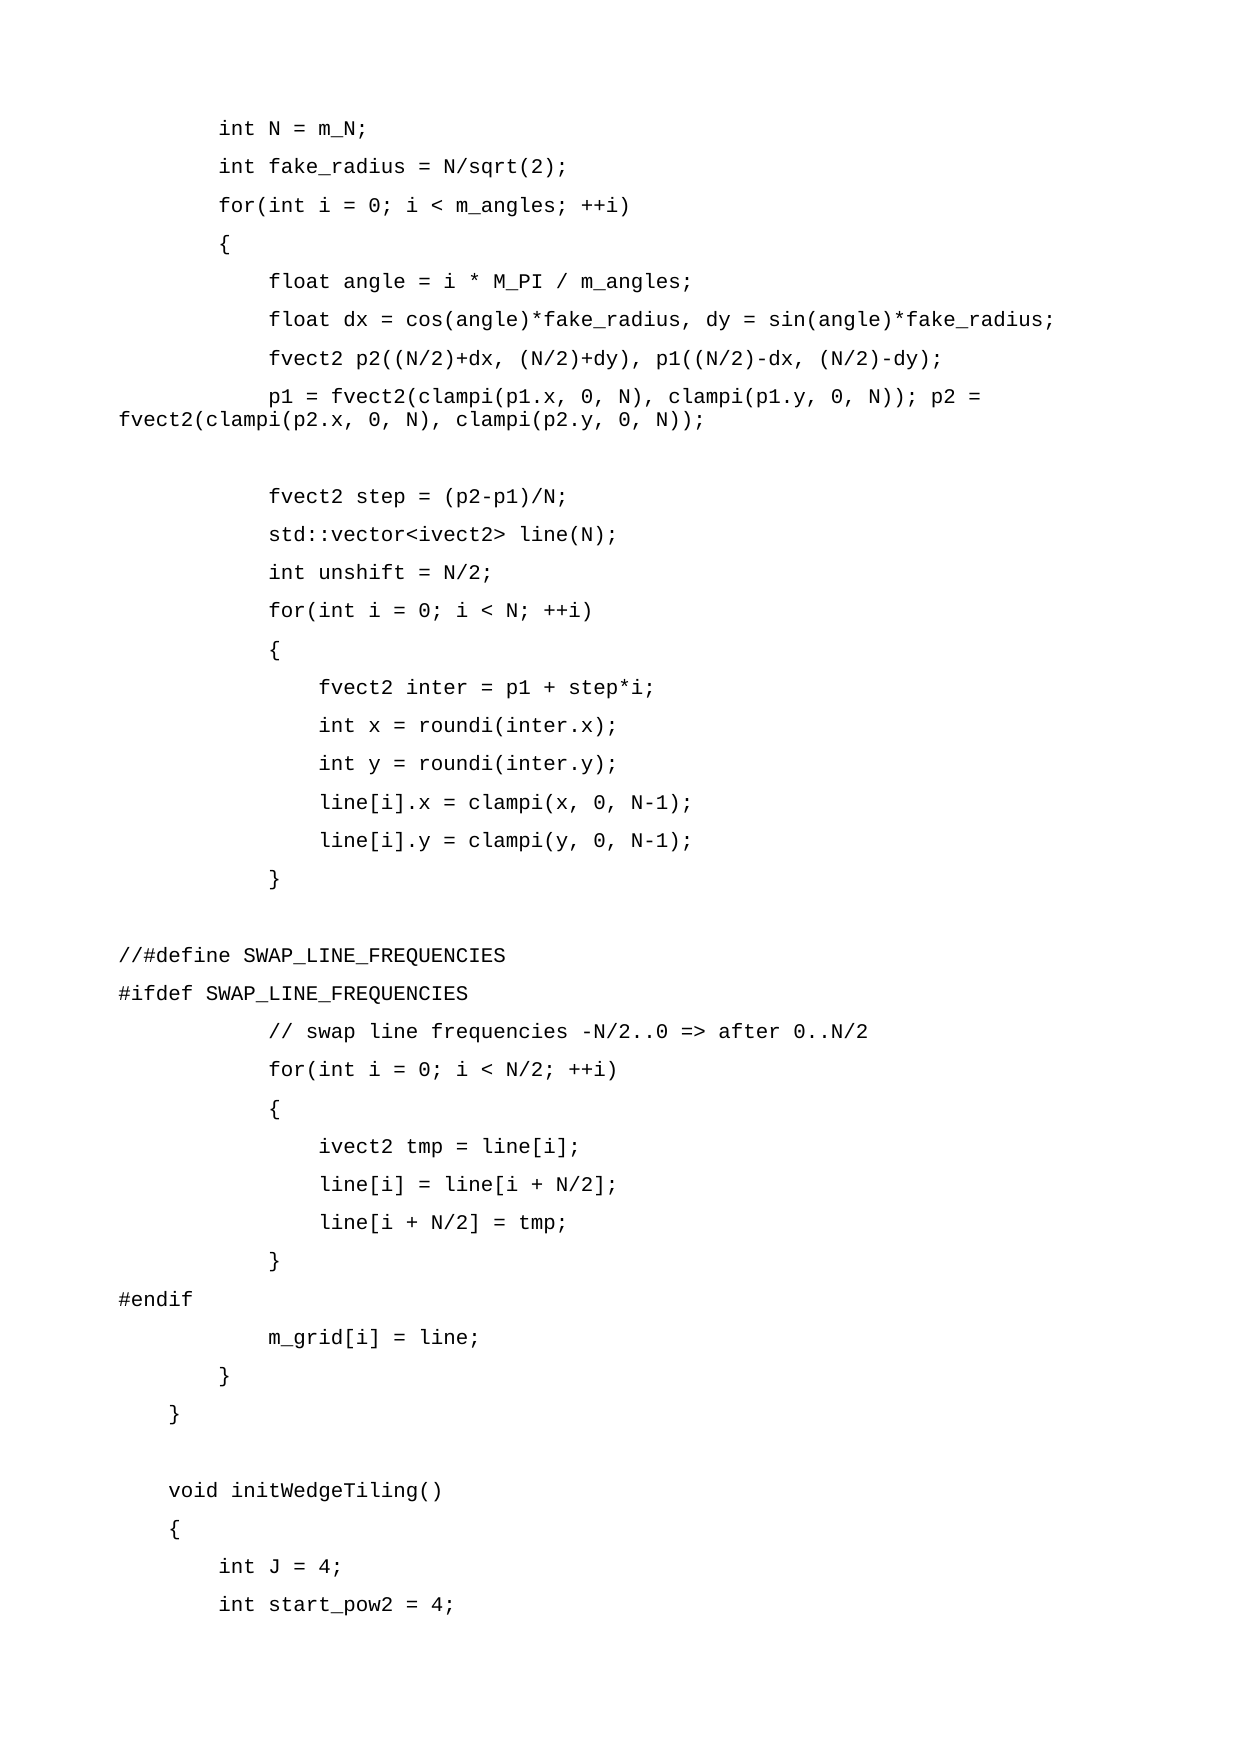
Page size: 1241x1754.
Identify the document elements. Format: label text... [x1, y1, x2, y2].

text line[i].x = clampi(x, 0, N-1); [118, 792, 1122, 815]
text { [118, 1097, 1122, 1121]
text int fake_radius = N/sqrt(2); [118, 156, 1122, 180]
text int J = 4; [118, 1556, 1122, 1580]
text #ifdef SWAP_LINE_FREQUENCIES [118, 983, 1122, 1006]
text fvect2 inter = p1 + step*i; [118, 677, 1122, 701]
text int y = roundi(inter.y); [118, 753, 1122, 777]
text } [118, 1403, 1122, 1427]
text int N = m_N; [118, 118, 1122, 142]
text int unshift = N/2; [118, 562, 1122, 586]
text //#define SWAP_LINE_FREQUENCIES [118, 944, 1122, 968]
text line[i] = line[i + N/2]; [118, 1174, 1122, 1198]
text for(int i = 0; i < N/2; ++i) [118, 1059, 1122, 1083]
text fvect2 p2((N/2)+dx, (N/2)+dy), p1((N/2)-dx, (N/2)-dy); [118, 347, 1122, 371]
text { [118, 233, 1122, 256]
text } [118, 1250, 1122, 1274]
text line[i + N/2] = tmp; [118, 1212, 1122, 1236]
text } [118, 868, 1122, 892]
text p1 = fvect2(clampi(p1.x, 0, N), clampi(p1.y, 0, N)); p2 = fvect2(clampi(p2.x, 0, N), clampi(p2.y, 0, N)); [118, 386, 1122, 433]
text for(int i = 0; i < N; ++i) [118, 601, 1122, 624]
text std::vector<ivect2> line(N); [118, 524, 1122, 548]
text int start_pow2 = 4; [118, 1594, 1122, 1618]
text { [118, 1518, 1122, 1542]
text m_grid[i] = line; [118, 1327, 1122, 1351]
text { [118, 639, 1122, 662]
text #endif [118, 1289, 1122, 1312]
text int x = roundi(inter.x); [118, 715, 1122, 739]
text float angle = i * M_PI / m_angles; [118, 271, 1122, 295]
text // swap line frequencies -N/2..0 => after 0..N/2 [118, 1021, 1122, 1045]
text float dx = cos(angle)*fake_radius, dy = sin(angle)*fake_radius; [118, 309, 1122, 333]
text void initWedgeTiling() [118, 1480, 1122, 1503]
text } [118, 1365, 1122, 1389]
text for(int i = 0; i < m_angles; ++i) [118, 194, 1122, 218]
text fvect2 step = (p2-p1)/N; [118, 486, 1122, 509]
text line[i].y = clampi(y, 0, N-1); [118, 830, 1122, 853]
text ivect2 tmp = line[i]; [118, 1136, 1122, 1159]
